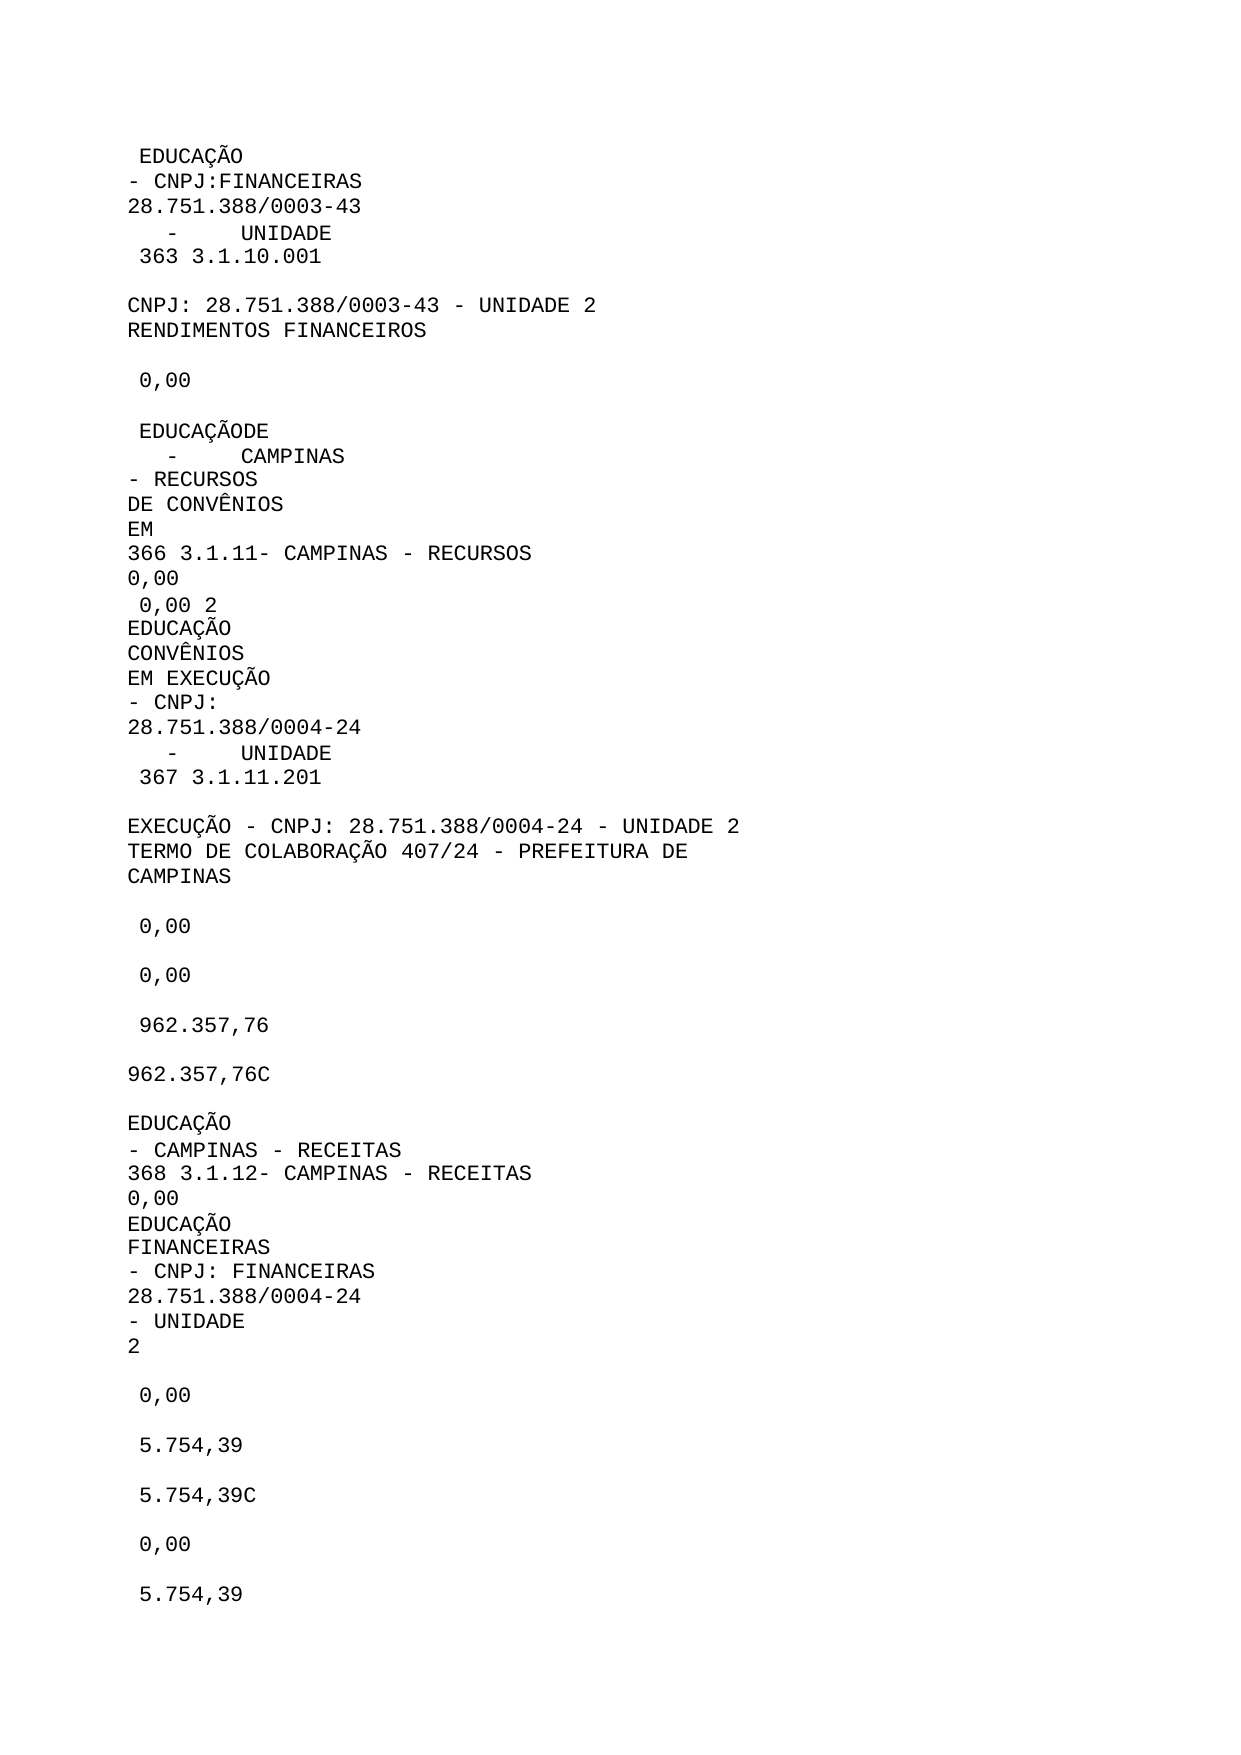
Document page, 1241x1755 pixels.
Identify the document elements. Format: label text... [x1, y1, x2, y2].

text 962.357,76C EDUCAÇÃO [127, 1039, 320, 1137]
text 0,00 [139, 915, 1066, 939]
text 0,00 [139, 964, 1066, 989]
text 5.754,39C [139, 1484, 1066, 1509]
list CAMPINAS [166, 443, 1066, 468]
text 366 3.1.11- CAMPINAS - RECURSOS 0,00 [127, 543, 547, 592]
text 962.357,76 [139, 1014, 1066, 1039]
text 0,00 2 [139, 592, 1066, 617]
text 368 3.1.12- CAMPINAS - RECEITAS 0,00 [127, 1162, 547, 1212]
text CNPJ: 28.751.388/0003-43 - UNIDADE 2 RENDIMENTOS FINANCEIROS [127, 294, 744, 344]
text EDUCAÇÃO [139, 146, 1066, 170]
list UNIDADE 2 [127, 1310, 258, 1360]
text 5.754,39 [139, 1583, 1066, 1608]
list CNPJ:FINANCEIRAS 28.751.388/0003-43 [127, 171, 376, 220]
list UNIDADE [166, 741, 1066, 766]
list CNPJ: FINANCEIRAS 28.751.388/0004-24 [127, 1261, 389, 1310]
text EDUCAÇÃO CONVÊNIOS EM EXECUÇÃO [127, 617, 284, 692]
text 0,00 [139, 369, 1066, 394]
text EDUCAÇÃO FINANCEIRAS [127, 1212, 320, 1261]
text 367 3.1.11.201 [139, 766, 1066, 791]
list UNIDADE [166, 220, 1066, 245]
list RECURSOS DE CONVÊNIOS EM [127, 468, 297, 543]
text 0,00 [139, 1534, 1066, 1558]
text 5.754,39 [139, 1434, 1066, 1459]
text 363 3.1.10.001 [139, 245, 1066, 270]
text 0,00 [139, 1385, 1066, 1409]
text EDUCAÇÃODE [139, 419, 1066, 443]
list CNPJ: 28.751.388/0004-24 [127, 692, 376, 741]
list CAMPINAS - RECEITAS [127, 1137, 1066, 1162]
text EXECUÇÃO - CNPJ: 28.751.388/0004-24 - UNIDADE 2 TERMO DE COLABORAÇÃO 407/24 - PREFEITURA DE CAMPINAS [127, 816, 789, 890]
